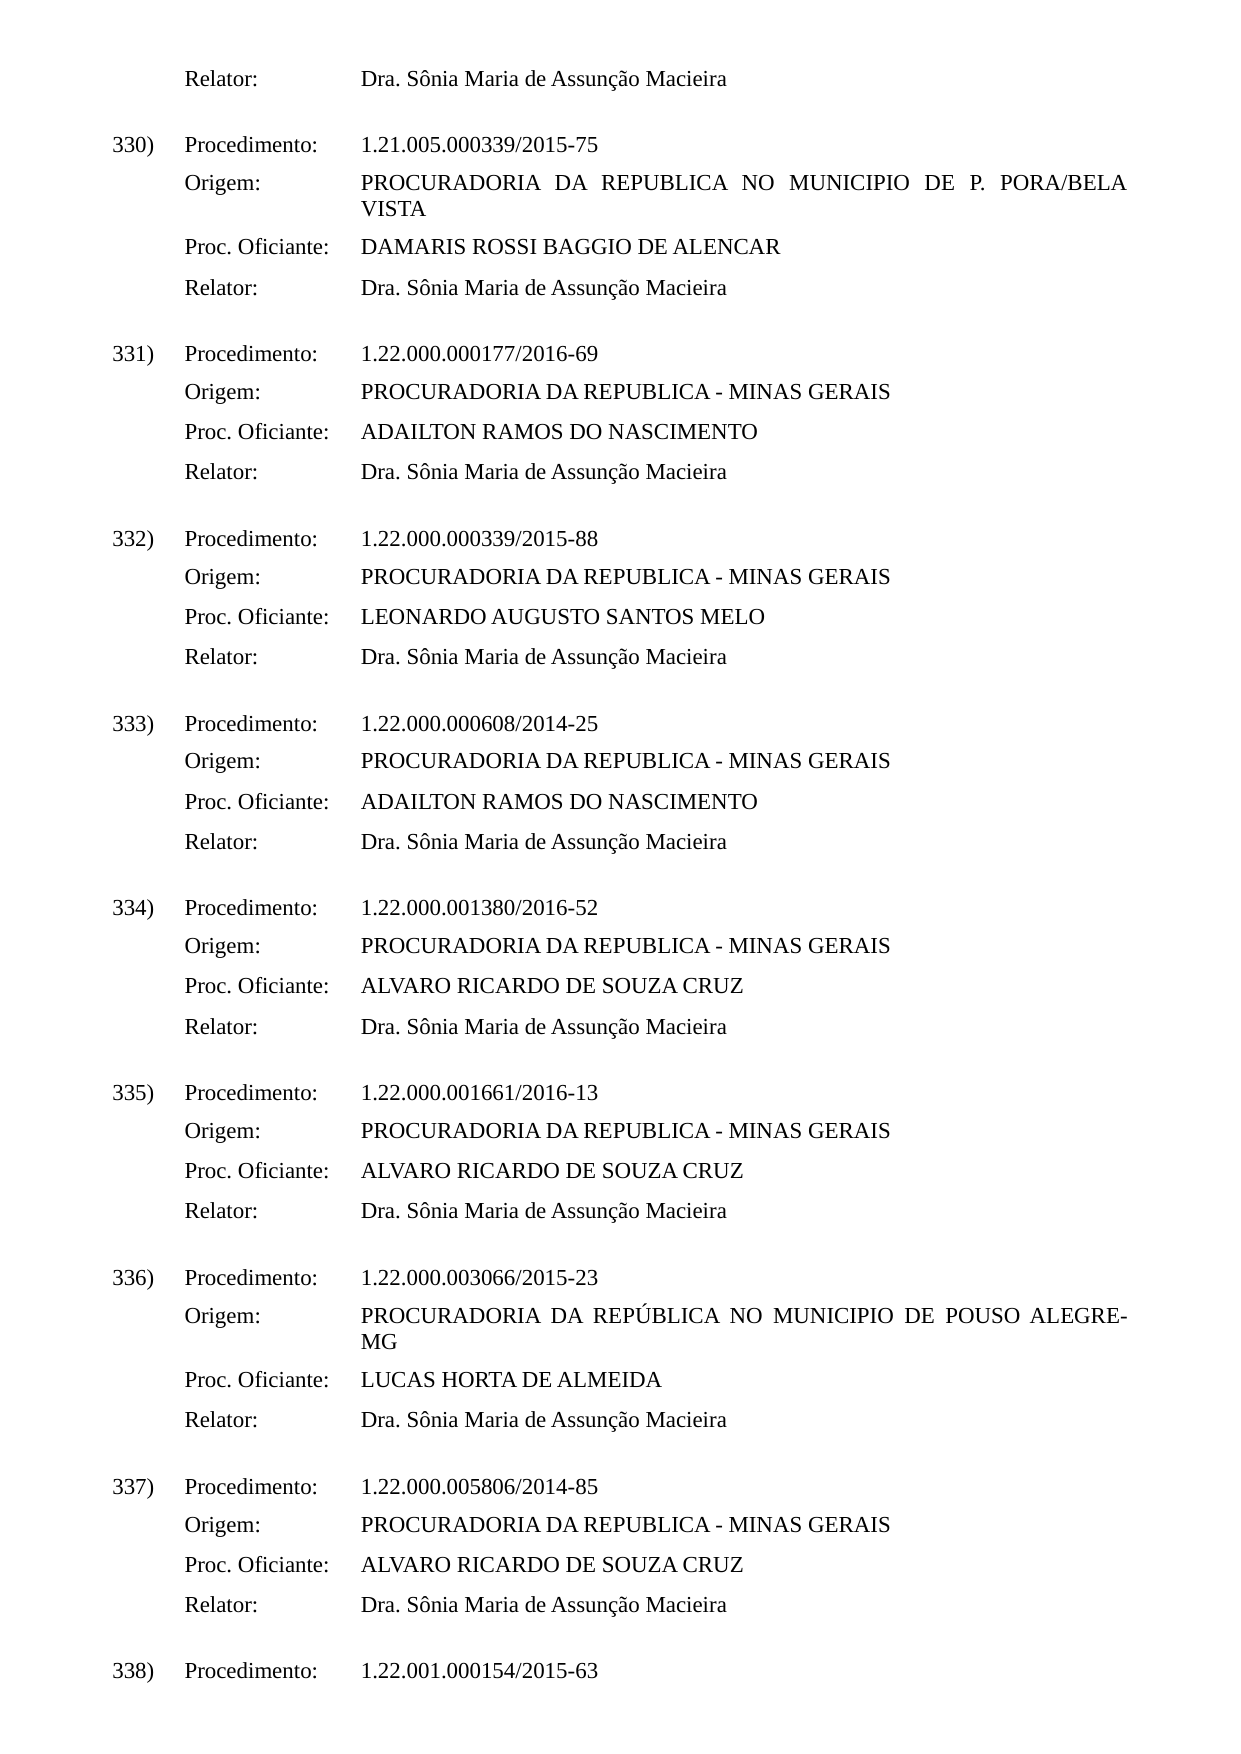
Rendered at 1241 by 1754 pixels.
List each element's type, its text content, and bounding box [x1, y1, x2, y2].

table_cell PROCURADORIA DA REPUBLICA - MINAS GERAIS [355, 742, 1134, 782]
table_header Procedimento: [179, 704, 355, 742]
table_cell [106, 1296, 178, 1360]
table_cell [106, 1545, 178, 1585]
table_cell [106, 1401, 178, 1441]
table_header 337) [106, 1467, 178, 1505]
table_cell [106, 1111, 178, 1152]
table_header 333) [106, 704, 178, 742]
table_header Procedimento: [179, 1258, 355, 1296]
table_cell Relator: [179, 1192, 355, 1232]
table_header Procedimento: [179, 334, 355, 372]
table_header 336) [106, 1258, 178, 1296]
table_cell [106, 268, 178, 308]
table_cell ALVARO RICARDO DE SOUZA CRUZ [355, 1152, 1134, 1192]
table_cell [106, 967, 178, 1007]
table_cell [106, 1360, 178, 1401]
table_cell Origem: [179, 1296, 355, 1360]
table_cell LEONARDO AUGUSTO SANTOS MELO [355, 597, 1134, 637]
table_cell Origem: [179, 1111, 355, 1152]
table_cell Proc. Oficiante: [179, 597, 355, 637]
table_cell ADAILTON RAMOS DO NASCIMENTO [355, 782, 1134, 822]
table_cell Dra. Sônia Maria de Assunção Macieira [355, 268, 1134, 308]
table_cell PROCURADORIA DA REPUBLICA - MINAS GERAIS [355, 1111, 1134, 1152]
table_cell Relator: [179, 453, 355, 493]
table_cell [106, 413, 178, 453]
table_header Procedimento: [179, 889, 355, 927]
table_cell [106, 164, 178, 228]
table_header Procedimento: [179, 519, 355, 557]
table_cell Dra. Sônia Maria de Assunção Macieira [355, 638, 1134, 678]
table_cell PROCURADORIA DA REPUBLICA - MINAS GERAIS [355, 1505, 1134, 1545]
table_cell Relator: [179, 1007, 355, 1047]
table_header 1.22.000.001380/2016-52 [355, 889, 1134, 927]
table_header 330) [106, 126, 178, 163]
table_cell Relator: [179, 268, 355, 308]
table_cell ADAILTON RAMOS DO NASCIMENTO [355, 413, 1134, 453]
table_cell Origem: [179, 927, 355, 967]
table_cell Dra. Sônia Maria de Assunção Macieira [355, 1401, 1134, 1441]
table_cell [106, 453, 178, 493]
table_cell LUCAS HORTA DE ALMEIDA [355, 1360, 1134, 1401]
table_cell [106, 372, 178, 412]
table_header 1.22.000.000177/2016-69 [355, 334, 1134, 372]
table_cell PROCURADORIA DA REPÚBLICA NO MUNICIPIO DE POUSO ALEGRE-MG [355, 1296, 1134, 1360]
table_header 1.22.000.003066/2015-23 [355, 1258, 1134, 1296]
table_cell Origem: [179, 372, 355, 412]
table_cell Origem: [179, 1505, 355, 1545]
table_cell Dra. Sônia Maria de Assunção Macieira [355, 453, 1134, 493]
table_header 331) [106, 334, 178, 372]
table_cell Proc. Oficiante: [179, 782, 355, 822]
table_header 1.22.001.000154/2015-63 [355, 1652, 1134, 1690]
table_header 1.21.005.000339/2015-75 [355, 126, 1134, 163]
table_cell PROCURADORIA DA REPUBLICA - MINAS GERAIS [355, 557, 1134, 597]
table_cell Dra. Sônia Maria de Assunção Macieira [355, 1007, 1134, 1047]
table_cell [106, 228, 178, 268]
table_header Procedimento: [179, 1652, 355, 1690]
table_cell Origem: [179, 742, 355, 782]
table_cell [106, 1585, 178, 1626]
table_cell [106, 1007, 178, 1047]
table_header Procedimento: [179, 1467, 355, 1505]
table_cell [106, 59, 178, 99]
table_cell Proc. Oficiante: [179, 1545, 355, 1585]
table_cell Dra. Sônia Maria de Assunção Macieira [355, 1192, 1134, 1232]
table_cell PROCURADORIA DA REPUBLICA - MINAS GERAIS [355, 927, 1134, 967]
table_header 1.22.000.000339/2015-88 [355, 519, 1134, 557]
table_cell Dra. Sônia Maria de Assunção Macieira [355, 1585, 1134, 1626]
table_cell Origem: [179, 557, 355, 597]
table_header 1.22.000.001661/2016-13 [355, 1074, 1134, 1111]
table_header 335) [106, 1074, 178, 1111]
table_header Procedimento: [179, 126, 355, 163]
table_cell Proc. Oficiante: [179, 413, 355, 453]
table_cell Dra. Sônia Maria de Assunção Macieira [355, 822, 1134, 862]
table_cell [106, 1152, 178, 1192]
table_cell ALVARO RICARDO DE SOUZA CRUZ [355, 967, 1134, 1007]
table_cell PROCURADORIA DA REPUBLICA NO MUNICIPIO DE P. PORA/BELA VISTA [355, 164, 1134, 228]
table_cell Relator: [179, 1401, 355, 1441]
table_cell Proc. Oficiante: [179, 1152, 355, 1192]
table_cell ALVARO RICARDO DE SOUZA CRUZ [355, 1545, 1134, 1585]
table_cell Relator: [179, 1585, 355, 1626]
table_cell Origem: [179, 164, 355, 228]
table_cell [106, 822, 178, 862]
table_cell Proc. Oficiante: [179, 967, 355, 1007]
table_cell Relator: [179, 822, 355, 862]
table_cell [106, 557, 178, 597]
table_cell DAMARIS ROSSI BAGGIO DE ALENCAR [355, 228, 1134, 268]
table_cell [106, 742, 178, 782]
table_header 1.22.000.000608/2014-25 [355, 704, 1134, 742]
table_cell [106, 927, 178, 967]
table_header Procedimento: [179, 1074, 355, 1111]
table_cell [106, 597, 178, 637]
table_cell [106, 638, 178, 678]
table_cell [106, 782, 178, 822]
table_cell [106, 1192, 178, 1232]
table_cell PROCURADORIA DA REPUBLICA - MINAS GERAIS [355, 372, 1134, 412]
table_cell Dra. Sônia Maria de Assunção Macieira [355, 59, 1134, 99]
table_header 338) [106, 1652, 178, 1690]
table_cell Relator: [179, 59, 355, 99]
table_header 1.22.000.005806/2014-85 [355, 1467, 1134, 1505]
table_cell Proc. Oficiante: [179, 1360, 355, 1401]
table_header 334) [106, 889, 178, 927]
table_cell Proc. Oficiante: [179, 228, 355, 268]
table_cell Relator: [179, 638, 355, 678]
table_header 332) [106, 519, 178, 557]
table_cell [106, 1505, 178, 1545]
